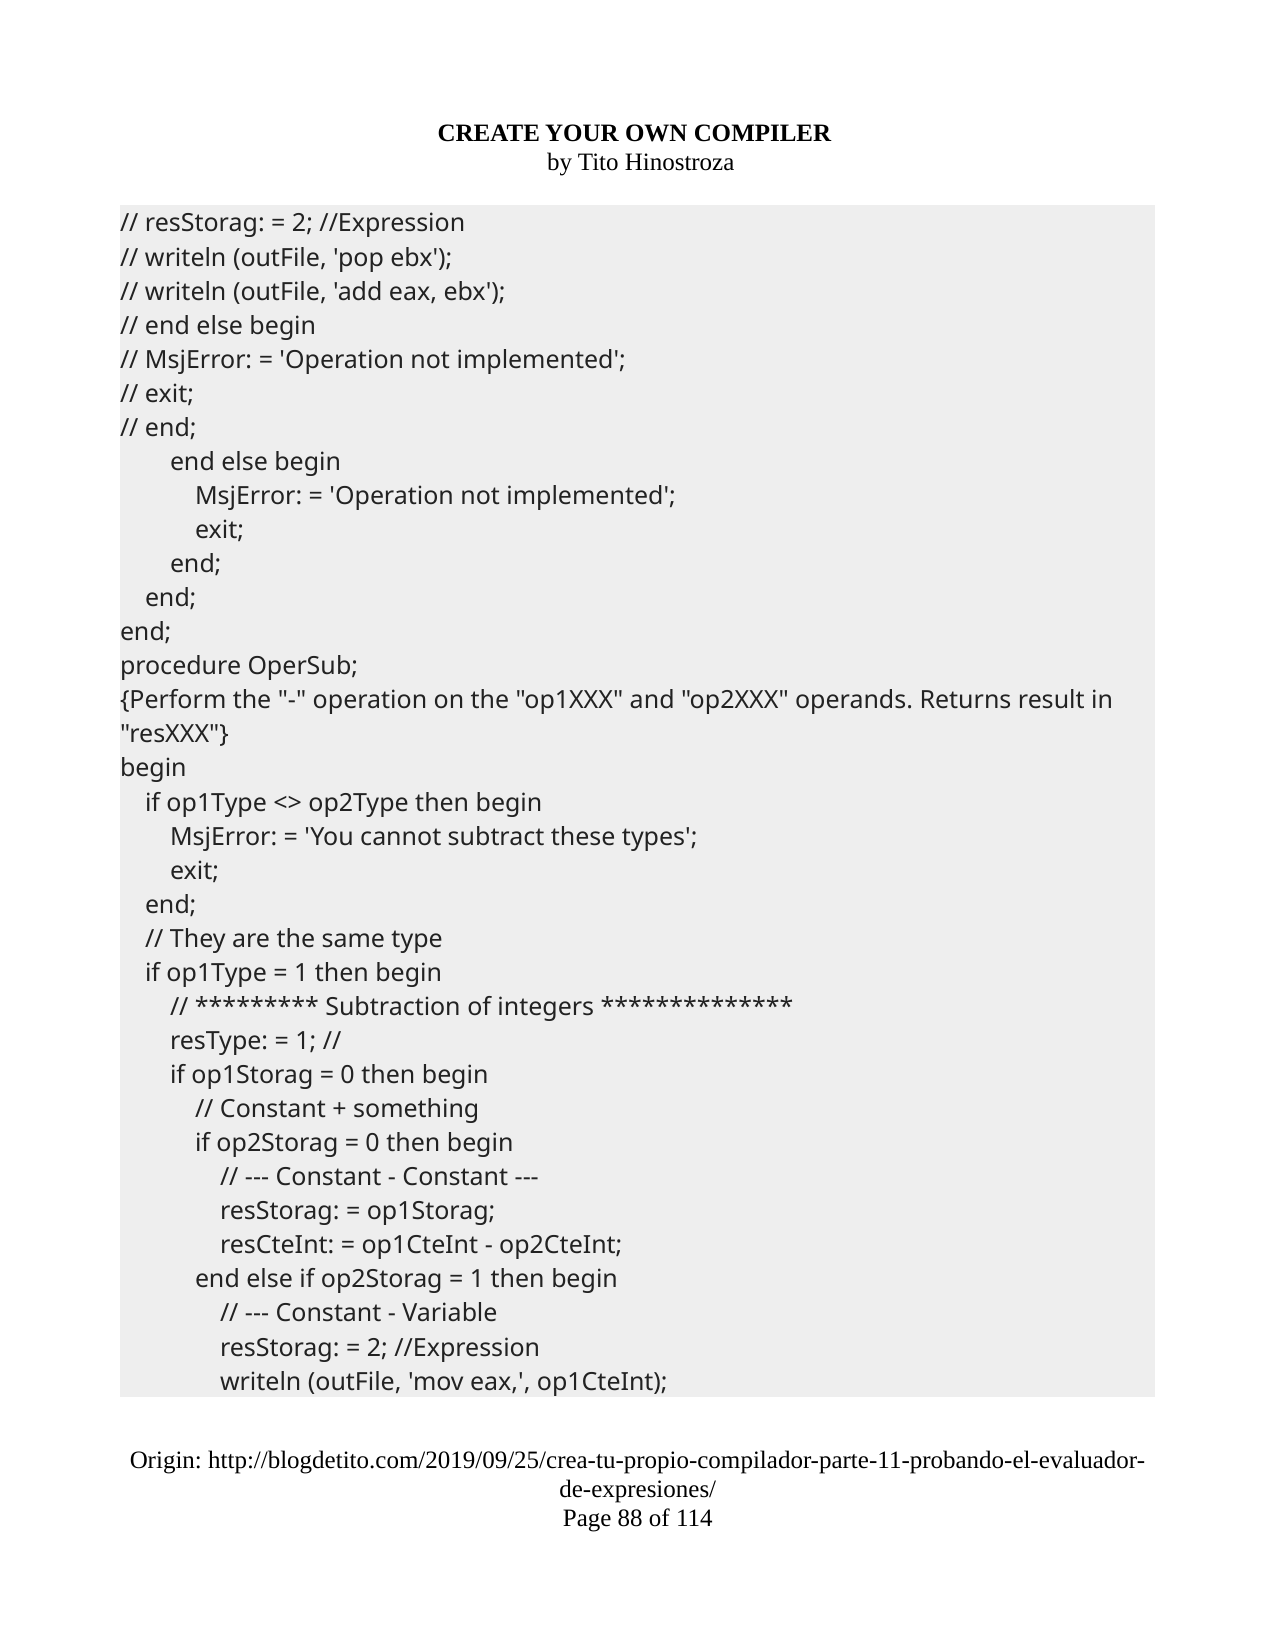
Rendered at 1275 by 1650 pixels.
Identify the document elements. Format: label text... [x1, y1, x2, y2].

text end; [120, 886, 1155, 920]
text // end; [120, 409, 1155, 443]
text end else begin [120, 443, 1155, 478]
text resType: = 1; // [120, 1023, 1155, 1057]
text end; [120, 614, 1155, 648]
text if op1Type <> op2Type then begin [120, 784, 1155, 818]
text writeln (outFile, 'mov eax,', op1CteInt); [120, 1363, 1155, 1397]
text {Perform the "-" operation on the "op1XXX" and "op2XXX" operands. Returns result in [120, 682, 1155, 716]
text begin [120, 750, 1155, 784]
text MsjError: = 'Operation not implemented'; [120, 478, 1155, 512]
text // Constant + something [120, 1091, 1155, 1125]
text "resXXX"} [120, 716, 1155, 750]
text resCteInt: = op1CteInt - op2CteInt; [120, 1227, 1155, 1261]
text // MsjError: = 'Operation not implemented'; [120, 341, 1155, 375]
text procedure OperSub; [120, 648, 1155, 682]
text // writeln (outFile, 'add eax, ebx'); [120, 273, 1155, 307]
text MsjError: = 'You cannot subtract these types'; [120, 818, 1155, 852]
text // --- Constant - Constant --- [120, 1159, 1155, 1193]
text // resStorag: = 2; //Expression [120, 205, 1155, 239]
text // --- Constant - Variable [120, 1295, 1155, 1329]
text // end else begin [120, 307, 1155, 341]
text if op2Storag = 0 then begin [120, 1125, 1155, 1159]
text exit; [120, 512, 1155, 546]
text if op1Storag = 0 then begin [120, 1057, 1155, 1091]
text // exit; [120, 375, 1155, 409]
text // writeln (outFile, 'pop ebx'); [120, 239, 1155, 273]
text exit; [120, 852, 1155, 886]
text // ********* Subtraction of integers ************** [120, 988, 1155, 1023]
text end; [120, 580, 1155, 614]
text end; [120, 546, 1155, 580]
text resStorag: = 2; //Expression [120, 1329, 1155, 1363]
text resStorag: = op1Storag; [120, 1193, 1155, 1227]
text if op1Type = 1 then begin [120, 954, 1155, 988]
text // They are the same type [120, 920, 1155, 954]
text end else if op2Storag = 1 then begin [120, 1261, 1155, 1295]
